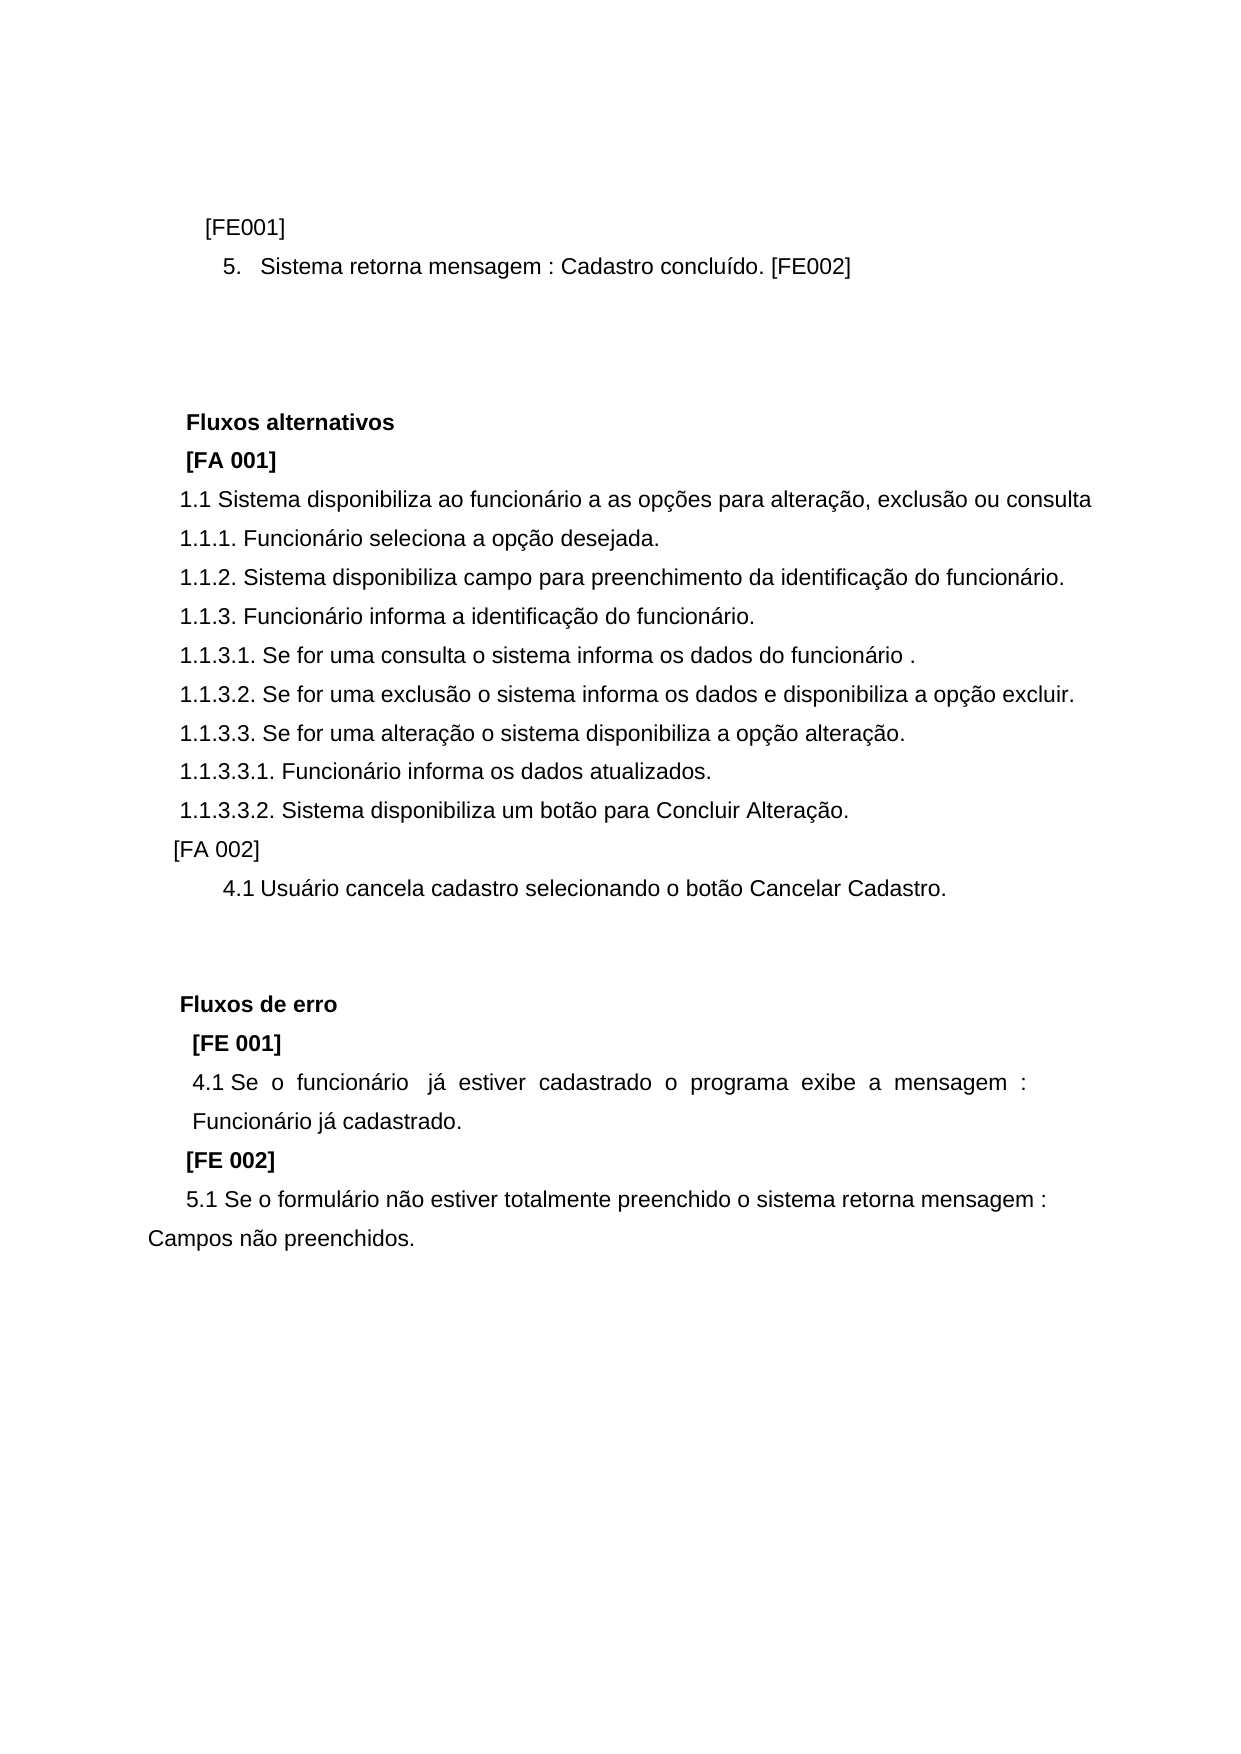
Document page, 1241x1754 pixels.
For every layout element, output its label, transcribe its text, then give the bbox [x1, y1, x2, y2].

text 5.1 Se o formulário não estiver totalmente preenchido o sistema retorna mensagem : [148, 1186, 1092, 1212]
text Fluxos de erro [148, 991, 1092, 1018]
text 1.1 Sistema disponibiliza ao funcionário a as opções para alteração, exclusão ou consulta [148, 486, 1092, 513]
text [FA 002] [148, 836, 1092, 862]
text Funcionário já cadastrado. [148, 1108, 1092, 1134]
text 1.1.1. Funcionário seleciona a opção desejada. [148, 525, 1092, 552]
text 1.1.3. Funcionário informa a identificação do funcionário. [148, 603, 1092, 629]
text 1.1.3.3. Se for uma alteração o sistema disponibiliza a opção alteração. [148, 719, 1092, 746]
text 1.1.3.3.2. Sistema disponibiliza um botão para Concluir Alteração. [148, 797, 1092, 823]
text [FA 001] [148, 447, 1092, 474]
text 1.1.2. Sistema disponibiliza campo para preenchimento da identificação do funcionário. [148, 564, 1092, 590]
text [FE 002] [148, 1147, 1092, 1173]
text Campos não preenchidos. [148, 1224, 1092, 1251]
text [FE 001] [148, 1030, 1092, 1057]
text 1.1.3.2. Se for uma exclusão o sistema informa os dados e disponibiliza a opção excluir. [148, 681, 1092, 707]
text 4.1 Se o funcionário já estiver cadastrado o programa exibe a mensagem : [148, 1069, 1092, 1096]
text 1.1.3.3.1. Funcionário informa os dados atualizados. [148, 758, 1092, 785]
list Usuário cancela cadastro selecionando o botão Cancelar Cadastro. [223, 875, 1092, 901]
list Sistema retorna mensagem : Cadastro concluído. [FE002] [223, 253, 1092, 279]
text 1.1.3.1. Se for uma consulta o sistema informa os dados do funcionário . [148, 642, 1092, 668]
text [FE001] [148, 214, 1092, 241]
text Fluxos alternativos [148, 409, 1092, 435]
